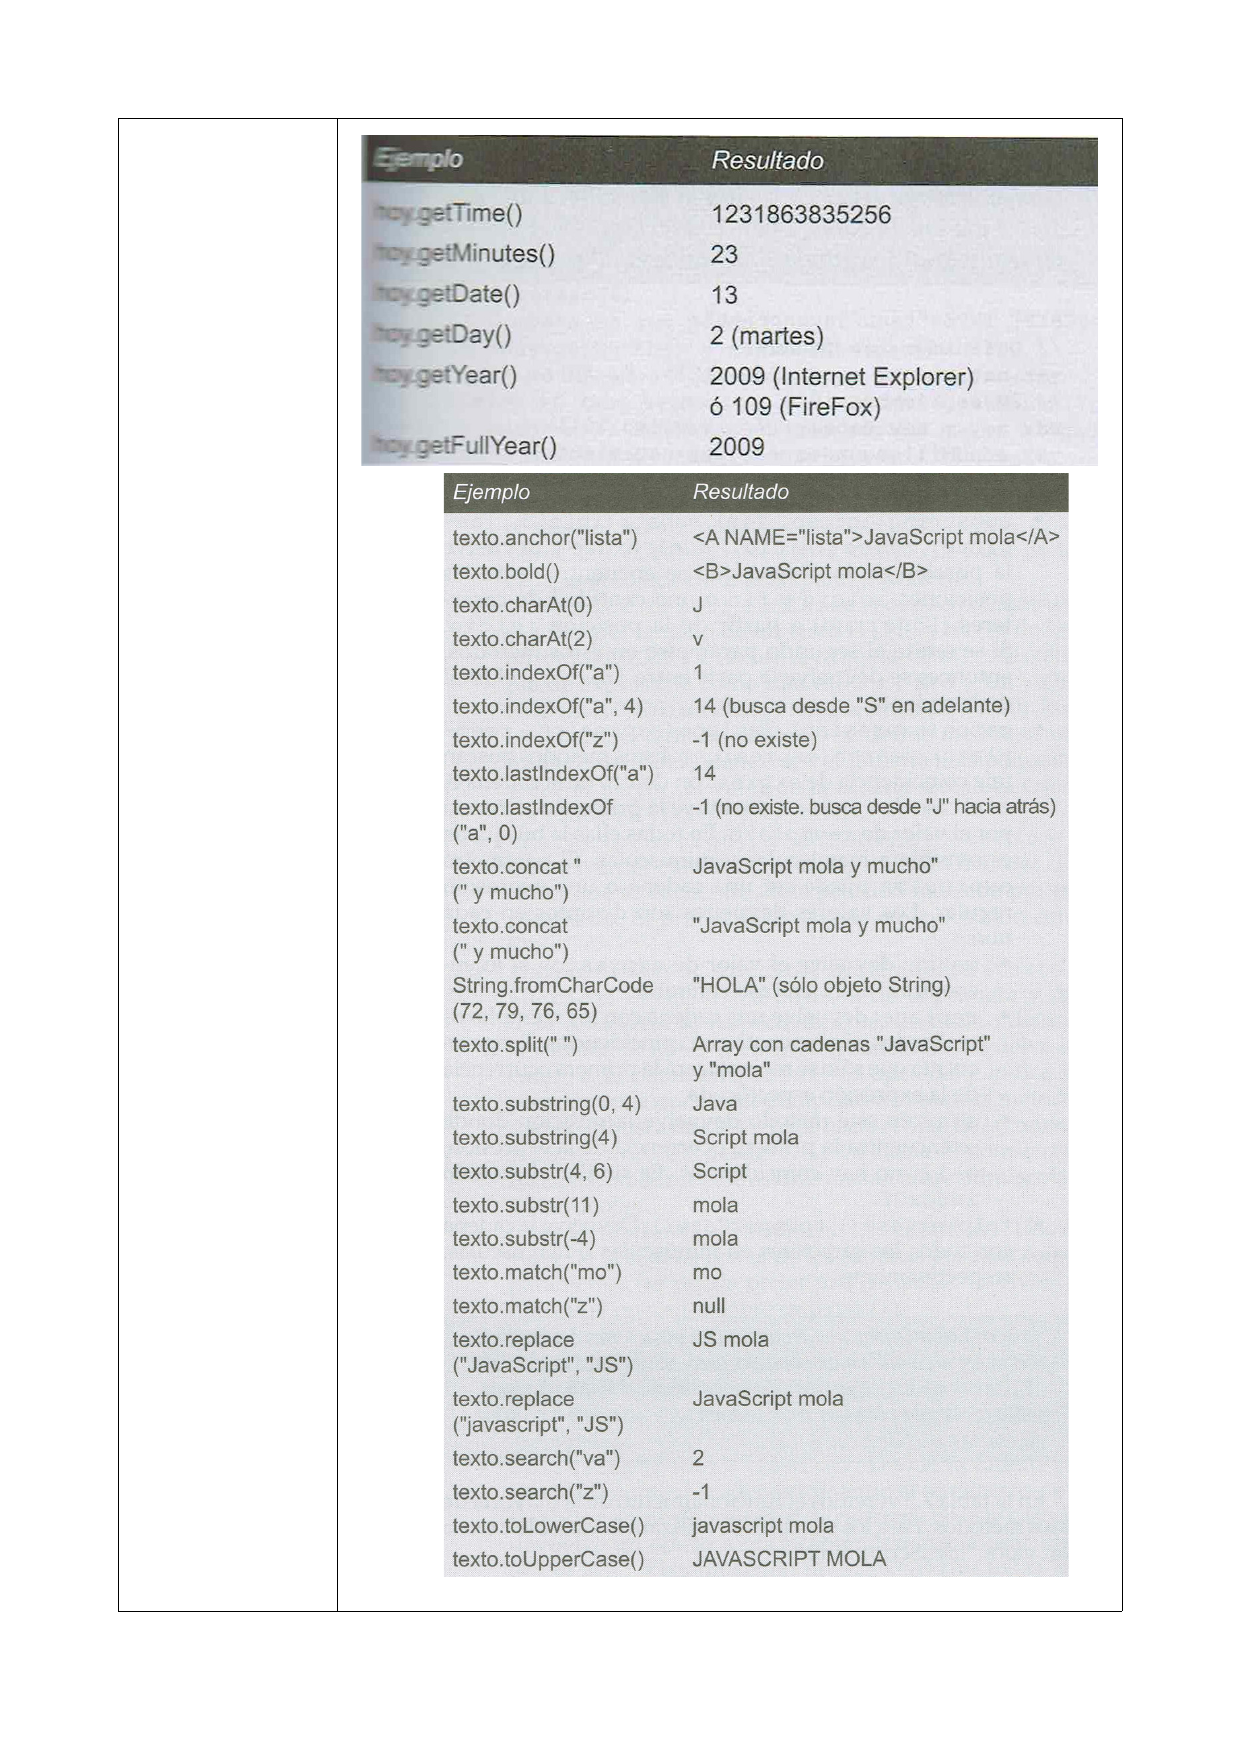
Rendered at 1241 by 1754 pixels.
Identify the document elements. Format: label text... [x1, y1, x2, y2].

table_cell Es utilizado para manejar fechas y tiempo en general. Las fechas las representa como los milisegundos que han pasado desde el 1 de Enero de 1970 a las 00:00:00 y respecto a esta se puede manejar ±100 millones de días según zona horaria “UTC” Milisegundos → 0-999 Segundos y minutos → 0-59 Horas → 0-23 Días de la semana → “0”(Domingo) - “6”(Sábado) Días del mes → 1-31 Mes → “0”(Enero) - “11”(Diciembre) Año → A partir de 1900 var nombre_variable = new Date(fecha) Si fecha está vacío toma fecha y hora actual Si introducimos un número en milisegundos, se suma a fecha inicial Fecha y hora → new Date(“August 15, 2008 13:15:34”) Año mes y día → Valores numéricos: new Date(2008,7,15) Año, mes, día, hora, minuto, segundos: new Date(2008, 7, 13, 15, 34); // 15 de Agosto de 2008 a las 13h 15min 34seg getTime() → Obtenemos la fecha tal y como la guarda “Date”(milisegundos) getMilliseconds(),getSeconds(),getMinutes(),getHours() → Devuelve el campo correspondiente a los milisegundos, segundos, minutos y horas respectivamente getDate(),getDay(),getMonth() → Nos permite obtener el día del mes, el día de la semana y el mes respectivamente getFullYear() → Devuelve el año en un número de cuatro dígitos getUTCMilliseconds(),getUTCSeconds(),getUTCMinutes(),getUTCHours(),getUTCDate(),getUTCDay(),getUTCMonth(),getUTCFullYear() → Funcionan al igual que sus análogos pero devolviendo la hora en “UTC” getTimezoneOffset() → Devuelve minutos de diferencia entre “GMT” y la fecha de la instancia, por ejemplo si resulta un valor “60” estamos a GMT+1 así descubrimos la zona horaria. setTime(milisegundos) → Este método crea una fecha añadiendo o restando los milisegundos setMilliseconds(mseg),setSeconds(seg,mseg),setMinutes(min,seg,mseg),setHours(hora,min,seg,mseg) → En todos estos métodos el primer parámetro es obligatorio (si los demás no se introducen quedan a “0” setDate(día), setMonth(mes,día), setYear(año), setFullYear(año,mes,día) → Solo es obligatorio el primer parámetro para estos métodos (setYear está en deshuso) setUTCMilliseconds(mseg),setUTCSeconds(seg,mseg),setUTCMinutes(min,seg,mseg),setUTCHours(hora,min,seg,mseg),setUTCDate(día),SetUTCMonth(mes,día),setUTCFullYear(año,mes,día) → Realizan lo mismo que sus equivalentes ajustados a UTC. parse(fecha_cadena) → Recibe una fecha expresada como una cadena en inglés y devuelve “mseg” que han pasado desde la fecha base. Si no se puede interpretar devuelve “NaN” UTC(año,mes,día,hora,minuto,seg,mseg) → Halla los “mseg” desde la fecha base toDateString(),toLocaleDateString() → Devuelve fecha sin información de hora y además “toLocaleDateString” ajusta los nombres de los campos a configuración de idioma toTimeString(),tolocaleTimeString() → Devuelve hora sin fecha, similar anterior toGMTString(),toUTCString(),toLocaleString() → Expresa fecha y hora en base al GMT, UTC y configuración local respectivamente [338, 119, 1122, 1611]
picture [443, 473, 1069, 1577]
table_cell date [119, 119, 337, 1611]
picture [361, 135, 1098, 466]
